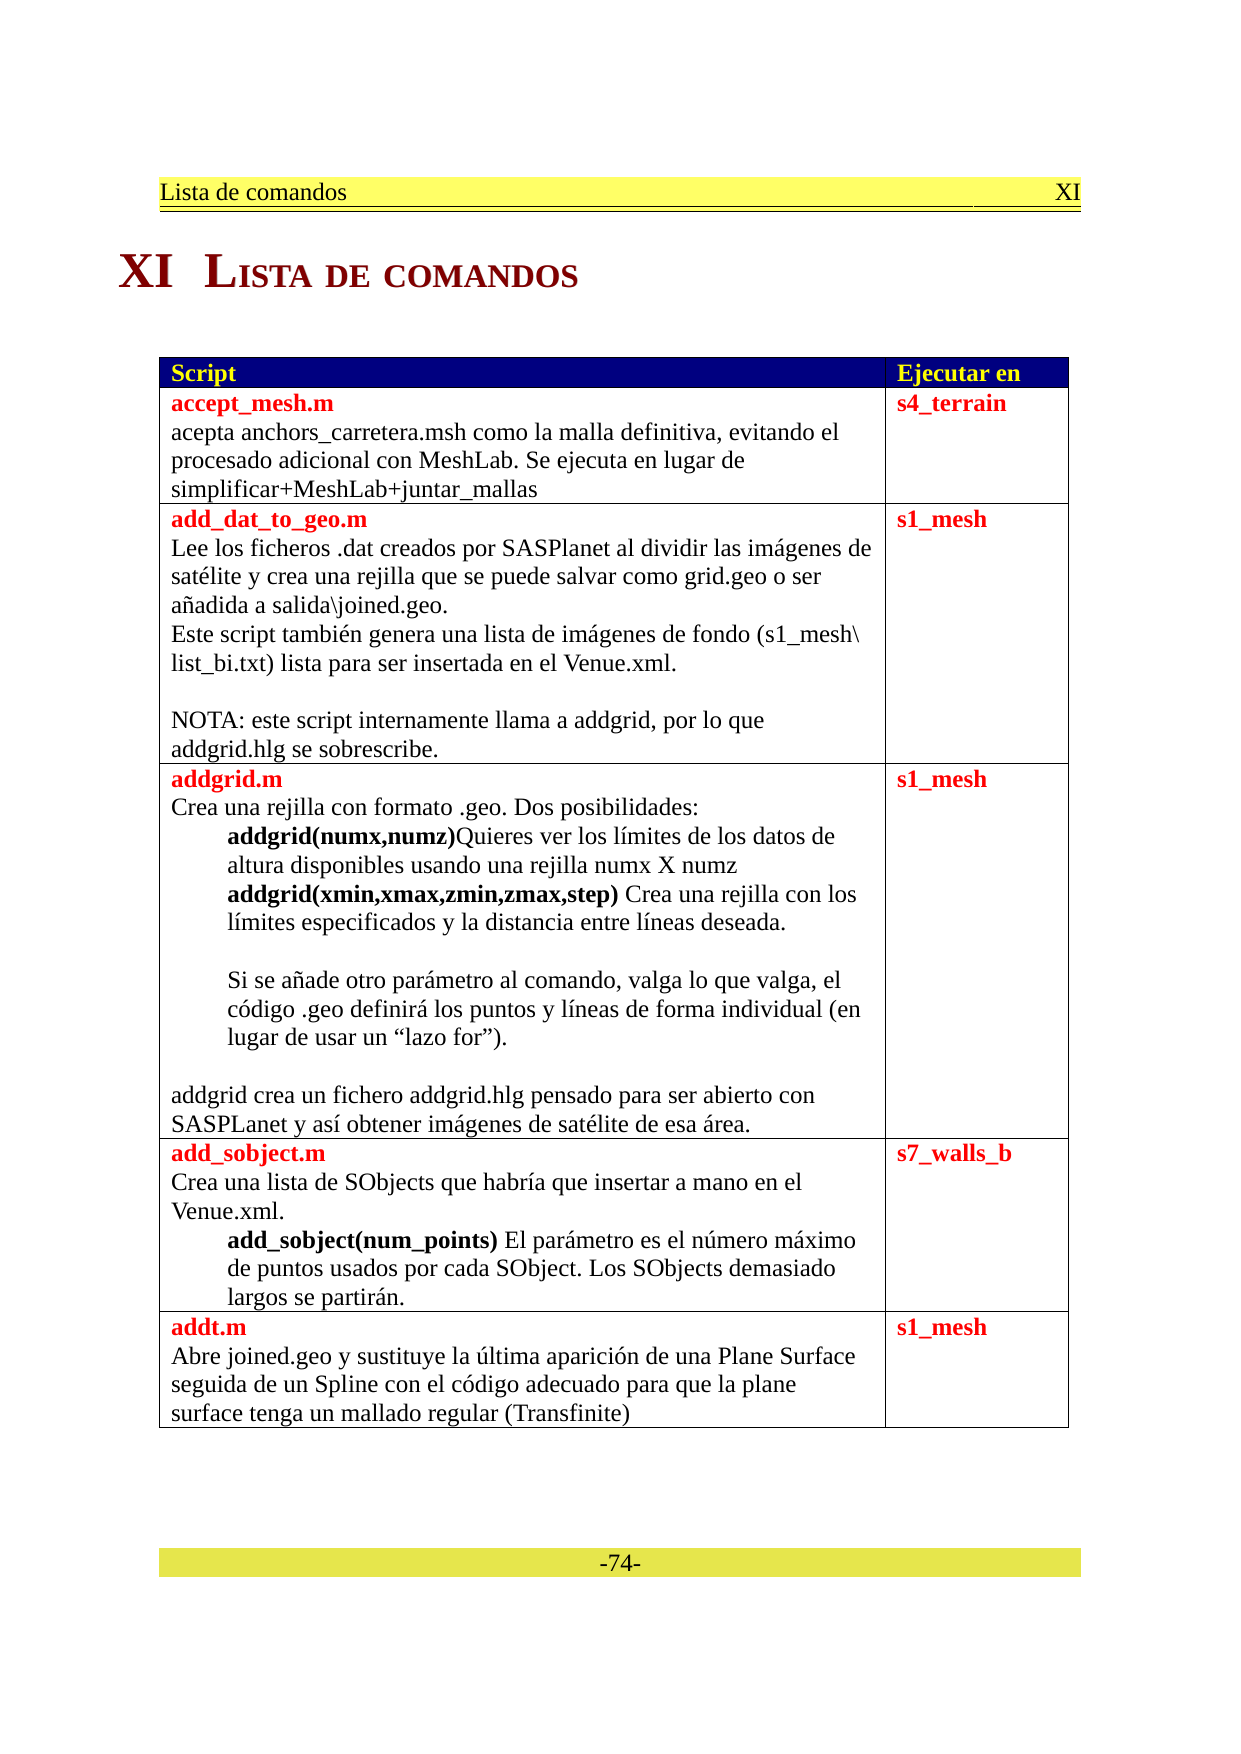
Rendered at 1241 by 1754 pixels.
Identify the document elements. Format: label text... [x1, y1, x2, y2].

table_cell addt.m Abre joined.geo y sustituye la última aparición de una Plane Surface seguida de un Spline con el código adecuado para que la plane surface tenga un mallado regular (Transfinite) [160, 1312, 885, 1427]
table_cell addgrid.m Crea una rejilla con formato .geo. Dos posibilidades: addgrid(numx,numz)Quieres ver los límites de los datos de altura disponibles usando una rejilla numx X numz addgrid(xmin,xmax,zmin,zmax,step) Crea una rejilla con los límites especificados y la distancia entre líneas deseada. Si se añade otro parámetro al comando, valga lo que valga, el código .geo definirá los puntos y líneas de forma individual (en lugar de usar un “lazo for”). addgrid crea un fichero addgrid.hlg pensado para ser abierto con SASPLanet y así obtener imágenes de satélite de esa área. [160, 764, 885, 1137]
table_cell s1_mesh [886, 764, 1068, 1137]
table_cell accept_mesh.m acepta anchors_carretera.msh como la malla definitiva, evitando el procesado adicional con MeshLab. Se ejecuta en lugar de simplificar+MeshLab+juntar_mallas [160, 388, 885, 503]
table_cell s4_terrain [886, 388, 1068, 503]
table_cell add_sobject.m Crea una lista de SObjects que habría que insertar a mano en el Venue.xml. add_sobject(num_points) El parámetro es el número máximo de puntos usados por cada SObject. Los SObjects demasiado largos se partirán. [160, 1139, 885, 1311]
table_header Script [160, 358, 885, 387]
table_header Ejecutar en [886, 358, 1068, 387]
table_cell s1_mesh [886, 504, 1068, 763]
table_cell s1_mesh [886, 1312, 1068, 1427]
table_cell add_dat_to_geo.m Lee los ficheros .dat creados por SASPlanet al dividir las imágenes de satélite y crea una rejilla que se puede salvar como grid.geo o ser añadida a salida\joined.geo. Este script también genera una lista de imágenes de fondo (s1_mesh\list_bi.txt) lista para ser insertada en el Venue.xml. NOTA: este script internamente llama a addgrid, por lo que addgrid.hlg se sobrescribe. [160, 504, 885, 763]
table_cell s7_walls_b [886, 1139, 1068, 1311]
subtitle Lista de comandos [118, 240, 1081, 298]
